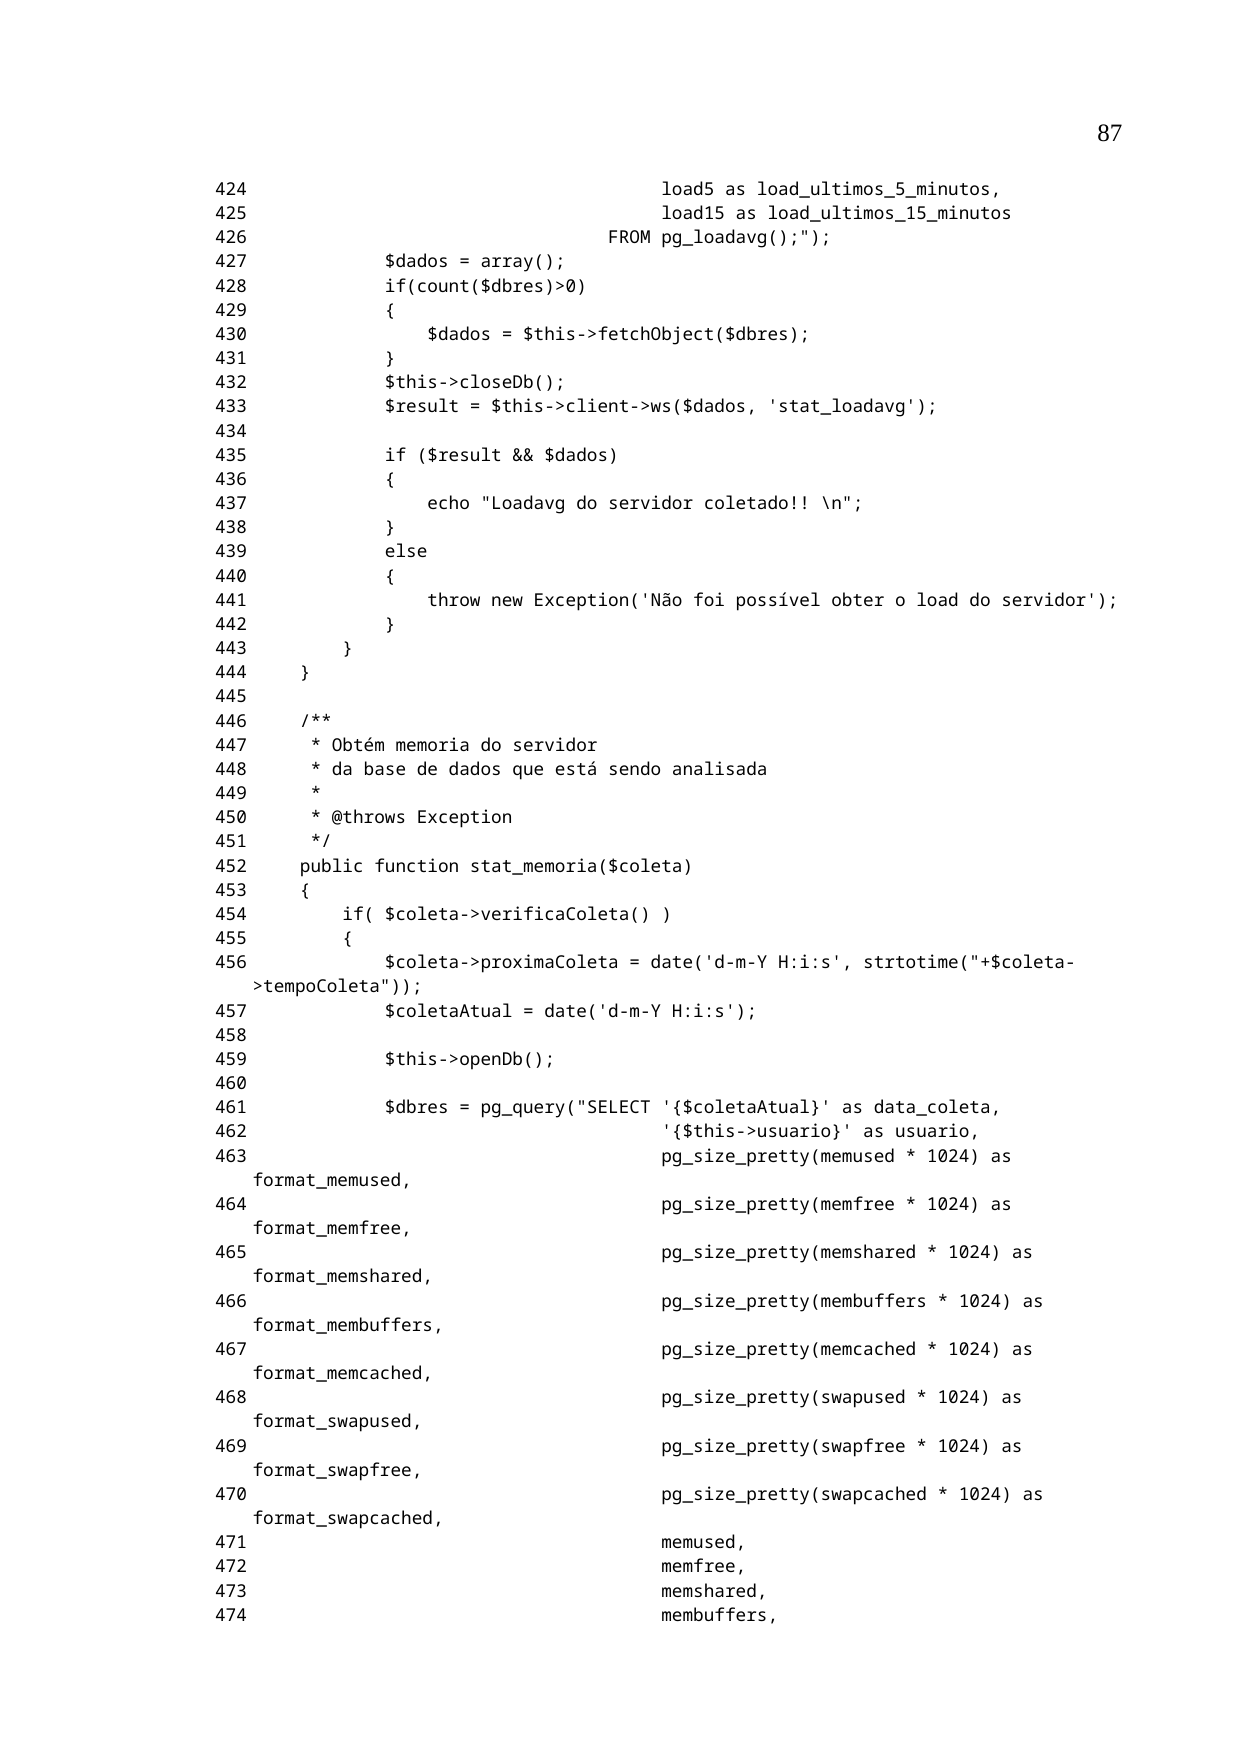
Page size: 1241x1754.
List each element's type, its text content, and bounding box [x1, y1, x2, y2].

list pg_size_pretty(membuffers * 1024) as format_membuffers, [215, 1288, 1122, 1336]
list if ($result && $dados) [215, 442, 1122, 466]
list $result = $this->client->ws($dados, 'stat_loadavg'); [215, 394, 1122, 418]
list load15 as load_ultimos_15_minutos [215, 201, 1122, 225]
list '{$this->usuario}' as usuario, [215, 1119, 1122, 1143]
list } [215, 611, 1122, 636]
list { [215, 926, 1122, 950]
list pg_size_pretty(memshared * 1024) as format_memshared, [215, 1240, 1122, 1288]
list memfree, [215, 1554, 1122, 1578]
list * da base de dados que está sendo analisada [215, 756, 1122, 781]
list load5 as load_ultimos_5_minutos, [215, 176, 1122, 201]
list } [215, 515, 1122, 539]
list $coleta->proximaColeta = date('d-m-Y H:i:s', strtotime("+$coleta->tempoColeta")); [215, 950, 1122, 998]
list * @throws Exception [215, 805, 1122, 829]
list pg_size_pretty(swapfree * 1024) as format_swapfree, [215, 1433, 1122, 1481]
list pg_size_pretty(memused * 1024) as format_memused, [215, 1143, 1122, 1191]
list else [215, 539, 1122, 563]
list /** [215, 708, 1122, 732]
list { [215, 563, 1122, 587]
list * [215, 781, 1122, 805]
list */ [215, 829, 1122, 853]
list { [215, 297, 1122, 321]
list $this->openDb(); [215, 1046, 1122, 1071]
list $dados = $this->fetchObject($dbres); [215, 321, 1122, 346]
list pg_size_pretty(swapcached * 1024) as format_swapcached, [215, 1481, 1122, 1530]
list FROM pg_loadavg();"); [215, 225, 1122, 249]
list if(count($dbres)>0) [215, 273, 1122, 297]
list } [215, 346, 1122, 370]
list $coletaAtual = date('d-m-Y H:i:s'); [215, 998, 1122, 1022]
list $dbres = pg_query("SELECT '{$coletaAtual}' as data_coleta, [215, 1095, 1122, 1119]
list $this->closeDb(); [215, 370, 1122, 394]
list pg_size_pretty(memcached * 1024) as format_memcached, [215, 1336, 1122, 1385]
list memused, [215, 1530, 1122, 1554]
list $dados = array(); [215, 249, 1122, 273]
list if( $coleta->verificaColeta() ) [215, 901, 1122, 926]
list membuffers, [215, 1602, 1122, 1626]
list pg_size_pretty(swapused * 1024) as format_swapused, [215, 1385, 1122, 1433]
list public function stat_memoria($coleta) [215, 853, 1122, 877]
list memshared, [215, 1578, 1122, 1602]
list throw new Exception('Não foi possível obter o load do servidor'); [215, 587, 1122, 611]
list pg_size_pretty(memfree * 1024) as format_memfree, [215, 1191, 1122, 1240]
list } [215, 636, 1122, 660]
list echo "Loadavg do servidor coletado!! \n"; [215, 491, 1122, 515]
list * Obtém memoria do servidor [215, 732, 1122, 756]
list { [215, 877, 1122, 901]
list { [215, 466, 1122, 491]
list } [215, 660, 1122, 684]
